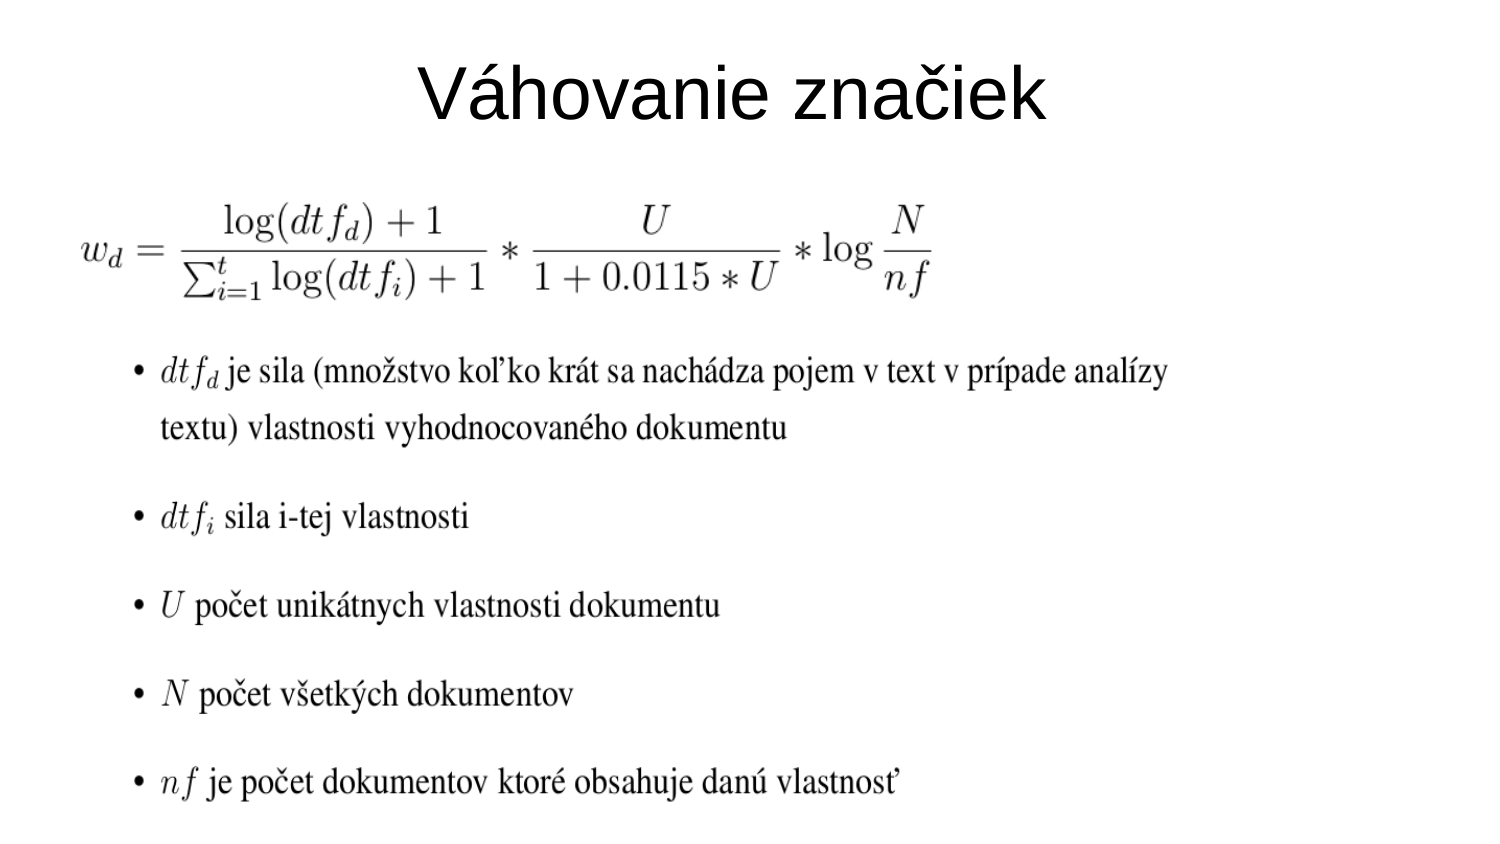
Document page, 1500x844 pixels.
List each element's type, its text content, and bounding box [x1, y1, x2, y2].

picture [70, 188, 934, 308]
picture [129, 354, 1170, 804]
title Váhovanie značiek [94, 0, 1370, 189]
